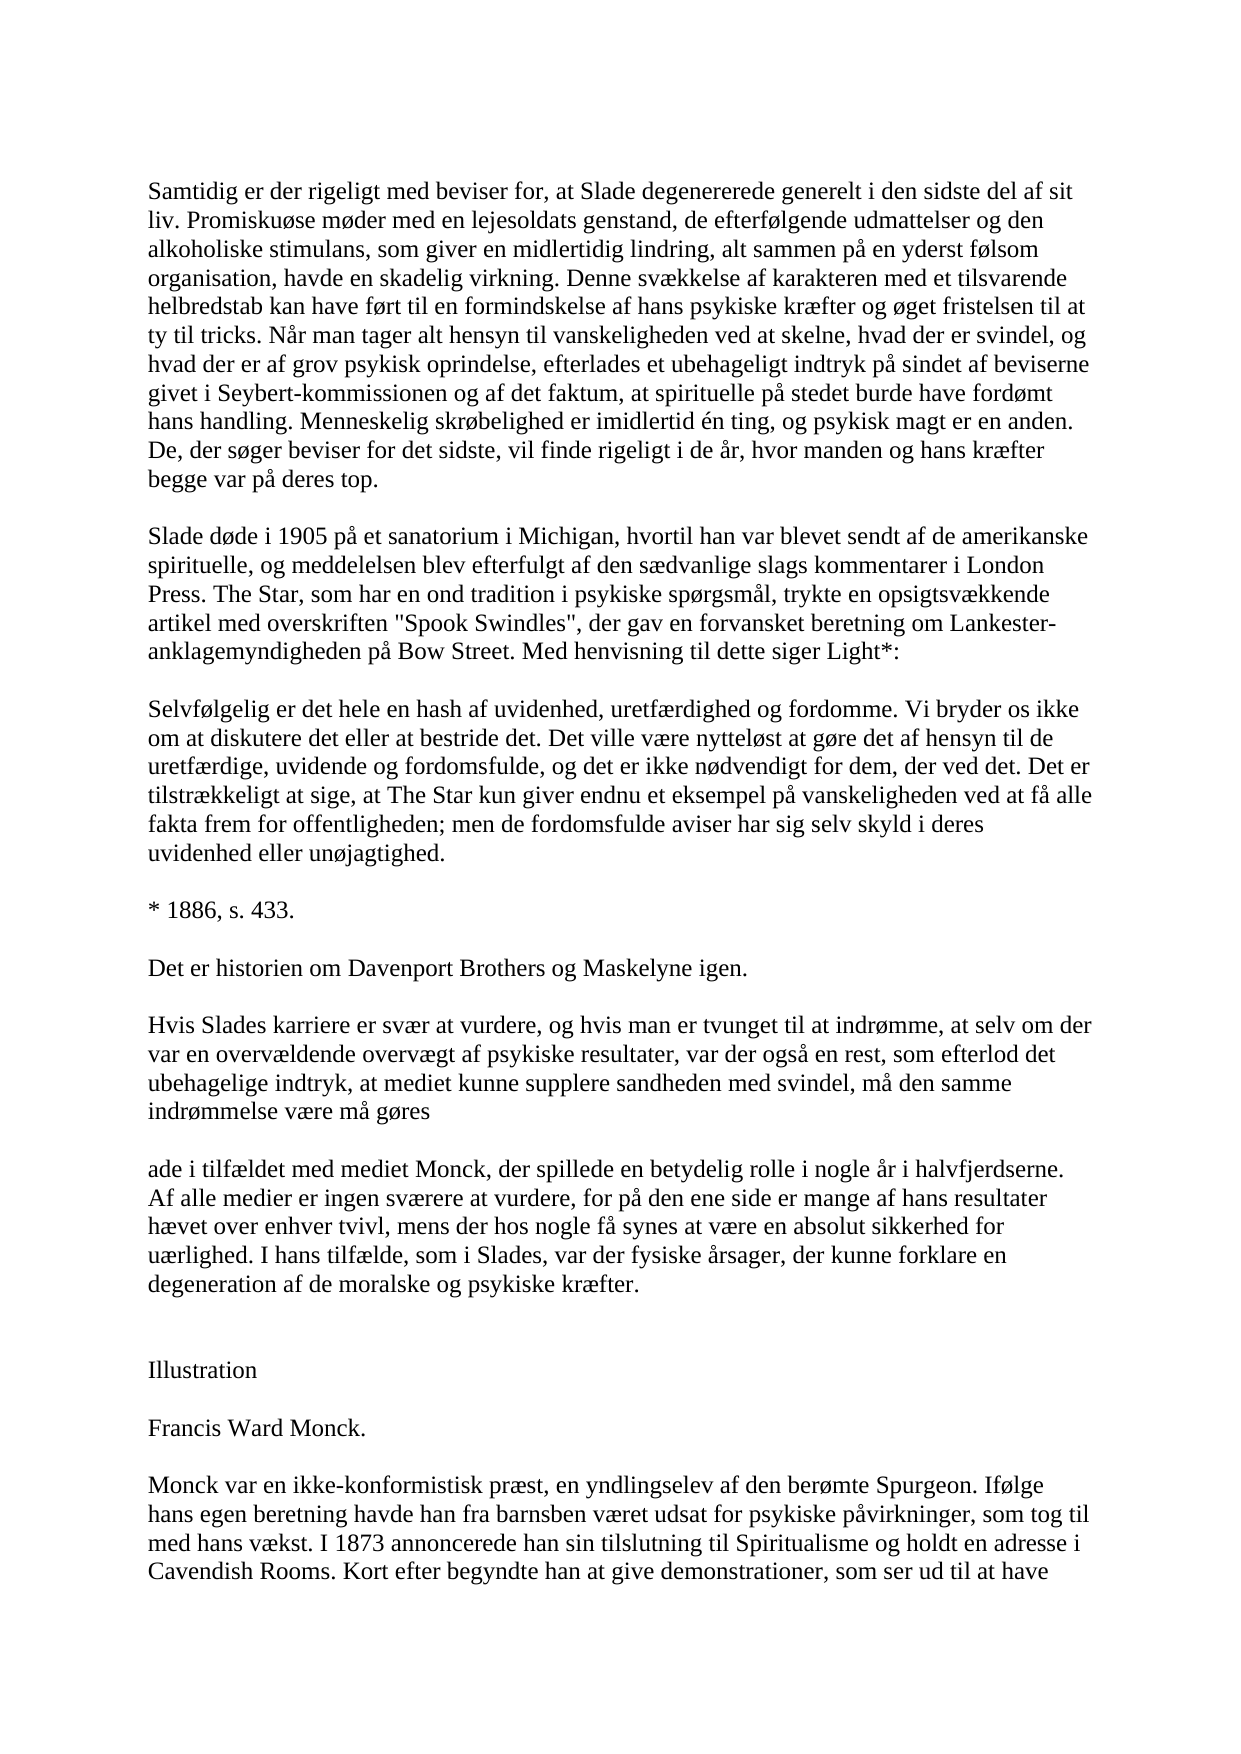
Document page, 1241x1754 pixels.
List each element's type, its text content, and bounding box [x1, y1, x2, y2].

text Samtidig er der rigeligt med beviser for, at Slade degenererede generelt i den sidste del af sit liv. Promiskuøse møder med en lejesoldats genstand, de efterfølgende udmattelser og den alkoholiske stimulans, som giver en midlertidig lindring, alt sammen på en yderst følsom organisation, havde en skadelig virkning. Denne svækkelse af karakteren med et tilsvarende helbredstab kan have ført til en formindskelse af hans psykiske kræfter og øget fristelsen til at ty til tricks. Når man tager alt hensyn til vanskeligheden ved at skelne, hvad der er svindel, og hvad der er af grov psykisk oprindelse, efterlades et ubehageligt indtryk på sindet af beviserne givet i Seybert-kommissionen og af det faktum, at spirituelle på stedet burde have fordømt hans handling. Menneskelig skrøbelighed er imidlertid én ting, og psykisk magt er en anden. De, der søger beviser for det sidste, vil finde rigeligt i de år, hvor manden og hans kræfter begge var på deres top. [148, 176, 1093, 493]
text Francis Ward Monck. [148, 1413, 1093, 1441]
text ade i tilfældet med mediet Monck, der spillede en betydelig rolle i nogle år i halvfjerdserne. Af alle medier er ingen sværere at vurdere, for på den ene side er mange af hans resultater hævet over enhver tvivl, mens der hos nogle få synes at være en absolut sikkerhed for uærlighed. I hans tilfælde, som i Slades, var der fysiske årsager, der kunne forklare en degeneration af de moralske og psykiske kræfter. [148, 1154, 1093, 1298]
text * 1886, s. 433. [148, 895, 1093, 924]
text Det er historien om Davenport Brothers og Maskelyne igen. [148, 953, 1093, 981]
text Hvis Slades karriere er svær at vurdere, og hvis man er tvunget til at indrømme, at selv om der var en overvældende overvægt af psykiske resultater, var der også en rest, som efterlod det ubehagelige indtryk, at mediet kunne supplere sandheden med svindel, må den samme indrømmelse være må gøres [148, 1010, 1093, 1125]
text Selvfølgelig er det hele en hash af uvidenhed, uretfærdighed og fordomme. Vi bryder os ikke om at diskutere det eller at bestride det. Det ville være nytteløst at gøre det af hensyn til de uretfærdige, uvidende og fordomsfulde, og det er ikke nødvendigt for dem, der ved det. Det er tilstrækkeligt at sige, at The Star kun giver endnu et eksempel på vanskeligheden ved at få alle fakta frem for offentligheden; men de fordomsfulde aviser har sig selv skyld i deres uvidenhed eller unøjagtighed. [148, 694, 1093, 866]
text Monck var en ikke-konformistisk præst, en yndlingselev af den berømte Spurgeon. Ifølge hans egen beretning havde han fra barnsben været udsat for psykiske påvirkninger, som tog til med hans vækst. I 1873 annoncerede han sin tilslutning til Spiritualisme og holdt en adresse i Cavendish Rooms. Kort efter begyndte han at give demonstrationer, som ser ud til at have [148, 1470, 1093, 1585]
text Illustration [148, 1355, 1093, 1384]
text Slade døde i 1905 på et sanatorium i Michigan, hvortil han var blevet sendt af de amerikanske spirituelle, og meddelelsen blev efterfulgt af den sædvanlige slags kommentarer i London Press. The Star, som har en ond tradition i psykiske spørgsmål, trykte en opsigtsvækkende artikel med overskriften "Spook Swindles", der gav en forvansket beretning om Lankester-anklagemyndigheden på Bow Street. Med henvisning til dette siger Light*: [148, 521, 1093, 665]
